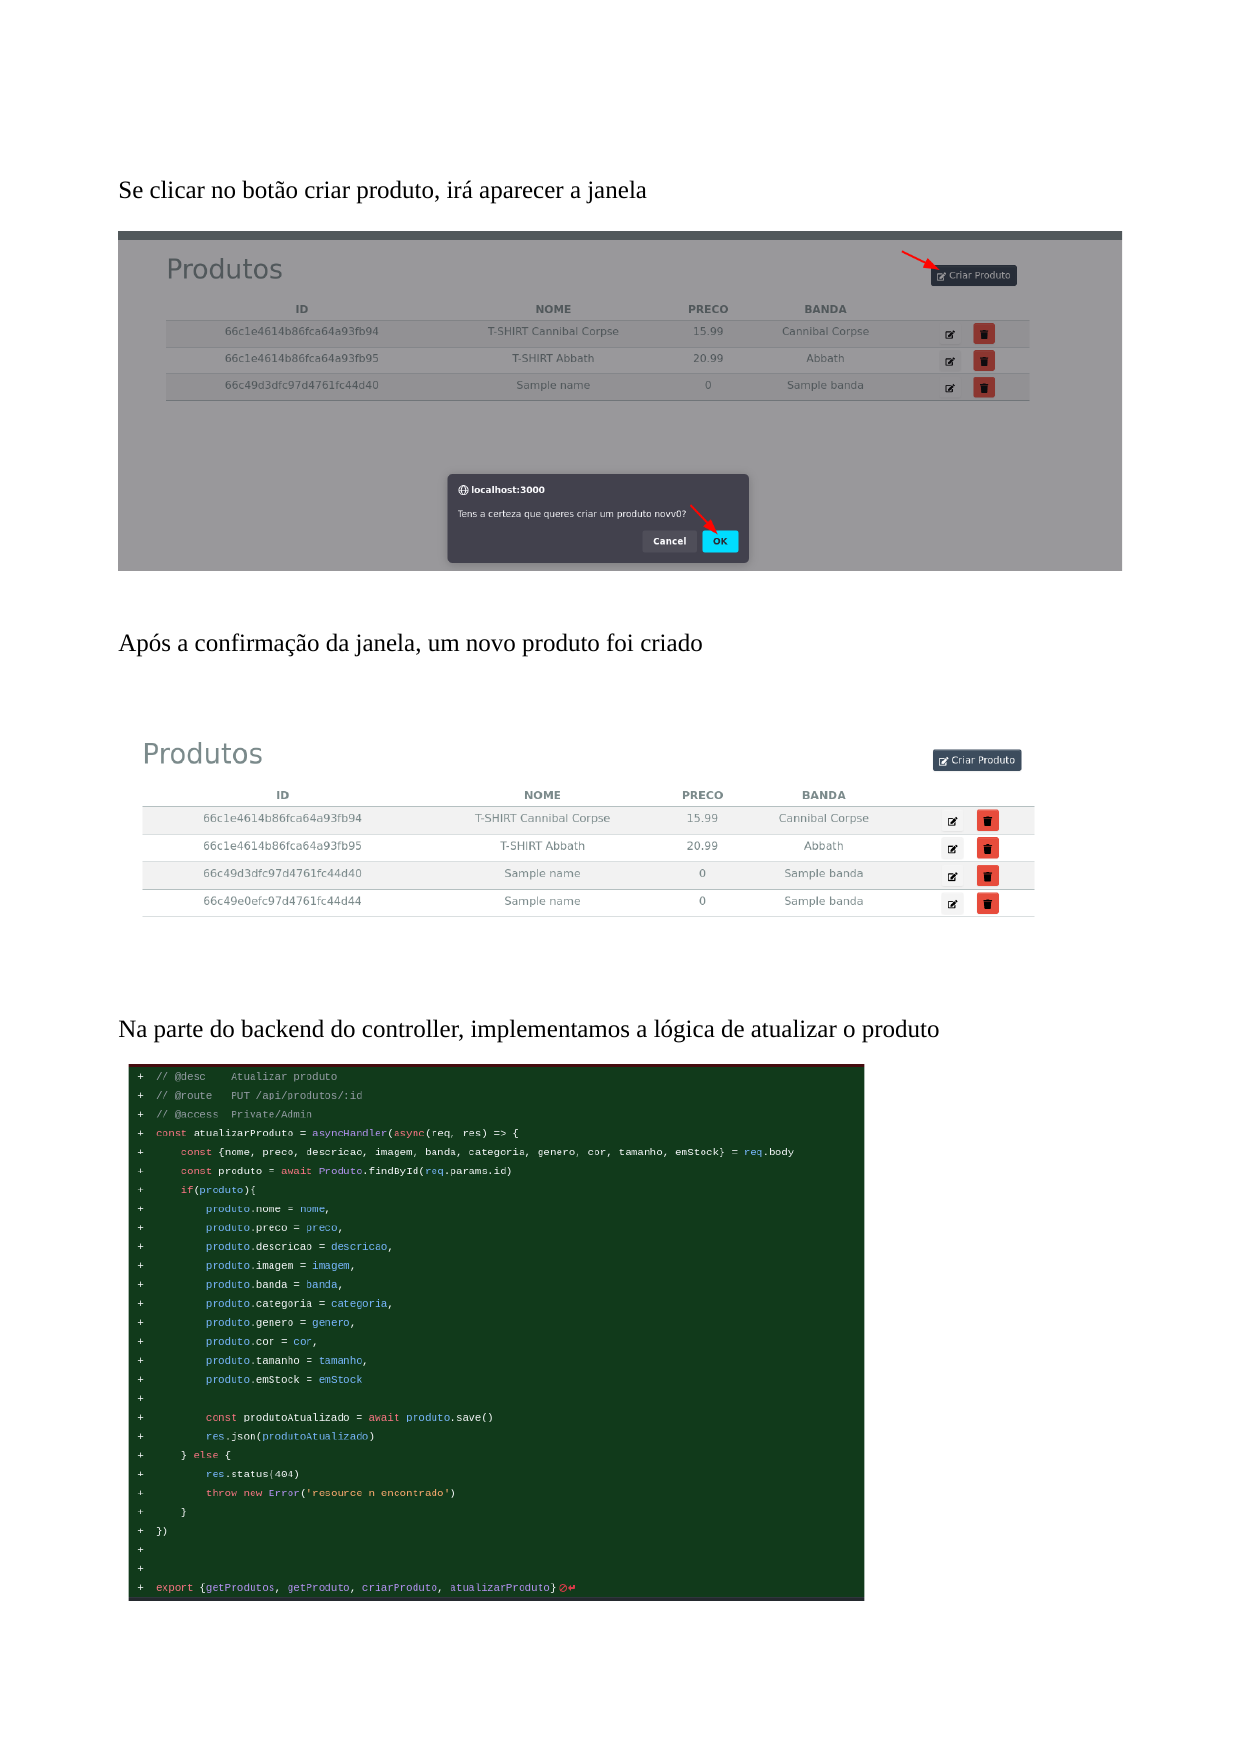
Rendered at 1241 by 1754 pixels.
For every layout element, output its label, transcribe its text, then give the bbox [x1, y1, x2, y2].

picture [118, 732, 1123, 957]
text Na parte do backend do controller, implementamos a lógica de atualizar o produto [118, 1014, 1122, 1043]
picture [128, 1064, 865, 1601]
text Se clicar no botão criar produto, irá aparecer a janela [118, 176, 1122, 204]
text Após a confirmação da janela, um novo produto foi criado [118, 628, 1122, 656]
picture [118, 231, 1123, 571]
